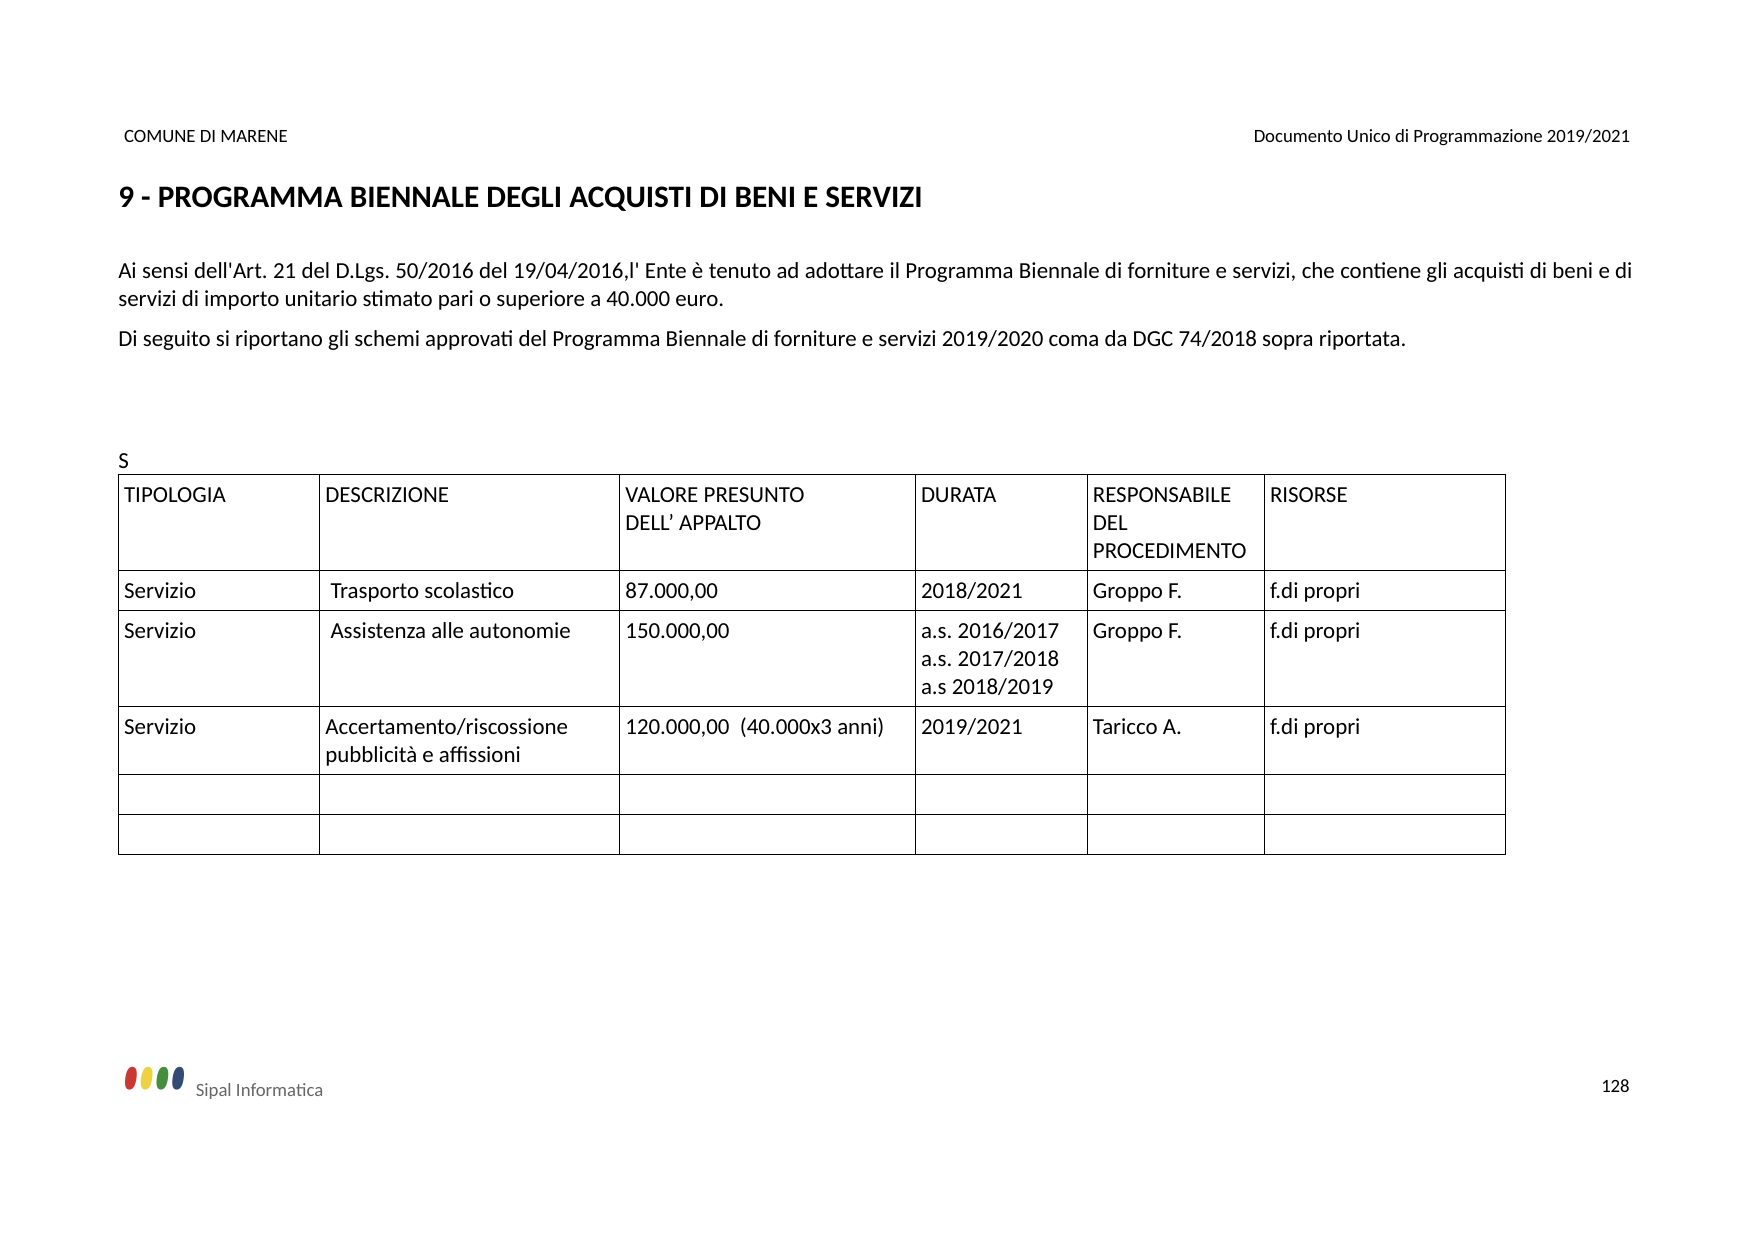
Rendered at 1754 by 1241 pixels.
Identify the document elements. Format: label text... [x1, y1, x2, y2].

text Ai sensi dell'Art. 21 del D.Lgs. 50/2016 del 19/04/2016,l' Ente è tenuto ad adottare il Programma Biennale di forniture e servizi, che contiene gli acquisti di beni e di servizi di importo unitario stimato pari o superiore a 40.000 euro. [118, 256, 1636, 312]
table_header RESPONSABILE DEL PROCEDIMENTO [1088, 475, 1264, 570]
table_cell [1088, 815, 1264, 854]
table_cell 120.000,00 (40.000x3 anni) [620, 707, 915, 774]
table_cell [119, 815, 319, 854]
table_cell f.di propri [1265, 707, 1505, 774]
table_cell 87.000,00 [620, 571, 915, 610]
table_cell Accertamento/riscossione pubblicità e affissioni [320, 707, 619, 774]
table_cell [119, 775, 319, 814]
table_cell [320, 815, 619, 854]
table_cell Servizio [119, 571, 319, 610]
table_cell 2018/2021 [916, 571, 1087, 610]
table_cell f.di propri [1265, 571, 1505, 610]
subtitle 9 - programma biennale degli acquisti di beni e servizi [118, 177, 1636, 215]
table_cell [916, 815, 1087, 854]
table_cell [1265, 775, 1505, 814]
table_cell 2019/2021 [916, 707, 1087, 774]
table_cell Servizio [119, 707, 319, 774]
table_cell [320, 775, 619, 814]
text S [118, 446, 1636, 474]
table_cell 150.000,00 [620, 611, 915, 706]
table_cell Taricco A. [1088, 707, 1264, 774]
table_header RISORSE [1265, 475, 1505, 570]
table_cell f.di propri [1265, 611, 1505, 706]
table_header TIPOLOGIA [119, 475, 319, 570]
table_cell Servizio [119, 611, 319, 706]
table_cell [620, 775, 915, 814]
table_cell [1088, 775, 1264, 814]
table_cell Groppo F. [1088, 611, 1264, 706]
table_cell [916, 775, 1087, 814]
table_cell [620, 815, 915, 854]
table_cell Trasporto scolastico [320, 571, 619, 610]
table_header DURATA [916, 475, 1087, 570]
text Di seguito si riportano gli schemi approvati del Programma Biennale di forniture e servizi 2019/2020 coma da DGC 74/2018 sopra riportata. [118, 324, 1636, 352]
table_cell Assistenza alle autonomie [320, 611, 619, 706]
table_header VALORE PRESUNTO DELL’ APPALTO [620, 475, 915, 570]
table_header DESCRIZIONE [320, 475, 619, 570]
table_cell a.s. 2016/2017 a.s. 2017/2018 a.s 2018/2019 [916, 611, 1087, 706]
table_cell [1265, 815, 1505, 854]
table_cell Groppo F. [1088, 571, 1264, 610]
